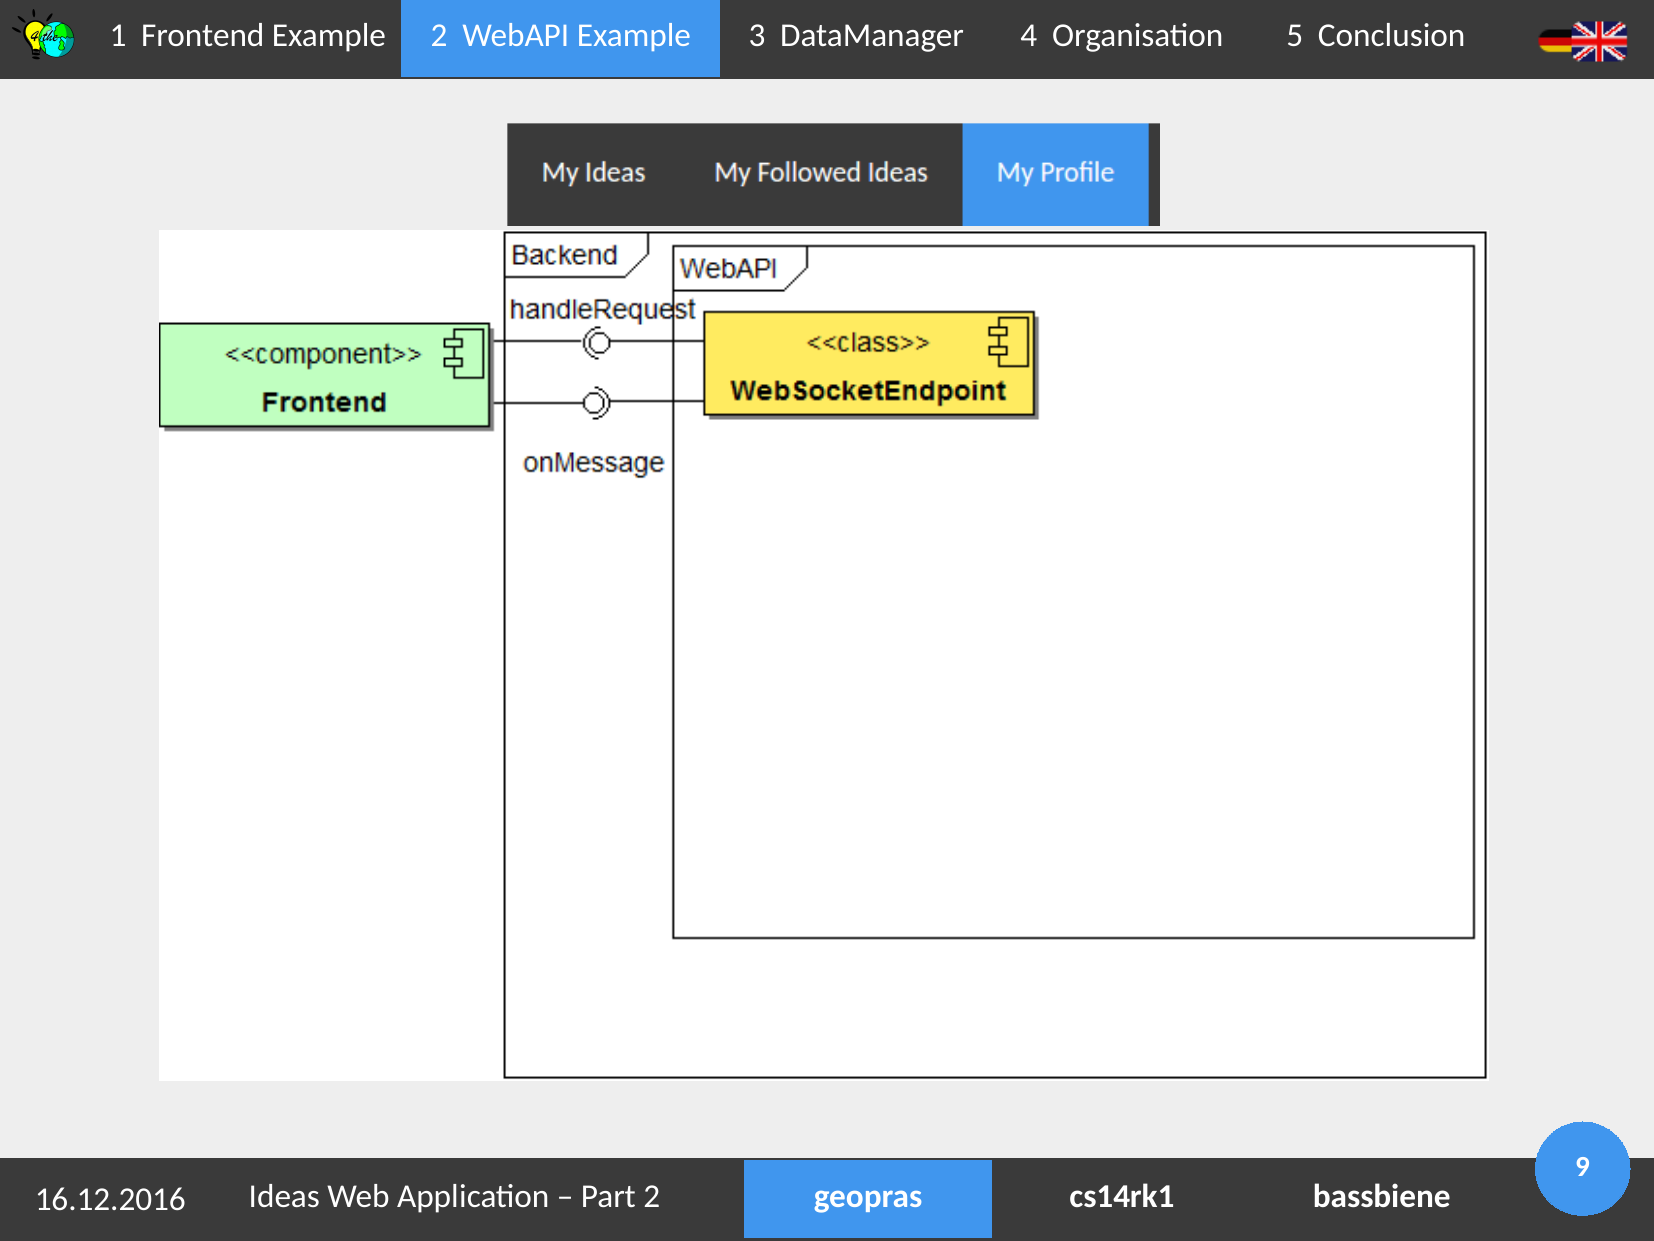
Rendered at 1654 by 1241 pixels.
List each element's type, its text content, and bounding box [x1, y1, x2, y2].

text_box Ideas Web Application – Part 2 [242, 1160, 668, 1238]
text_box 3 DataManager [720, 0, 992, 77]
picture [159, 230, 1489, 1081]
picture [1536, 18, 1629, 64]
text_box geopras [744, 1160, 992, 1238]
text_box bassbiene [1251, 1160, 1512, 1238]
text_box 5 Conclusion [1251, 0, 1501, 77]
text_box 4 Organisation [992, 0, 1251, 77]
picture [2, 0, 83, 79]
text_box 2 WebAPI Example [401, 0, 720, 77]
text_box cs14rk1 [992, 1160, 1251, 1238]
text_box 1 Frontend Example [94, 0, 401, 77]
picture [506, 122, 1160, 226]
